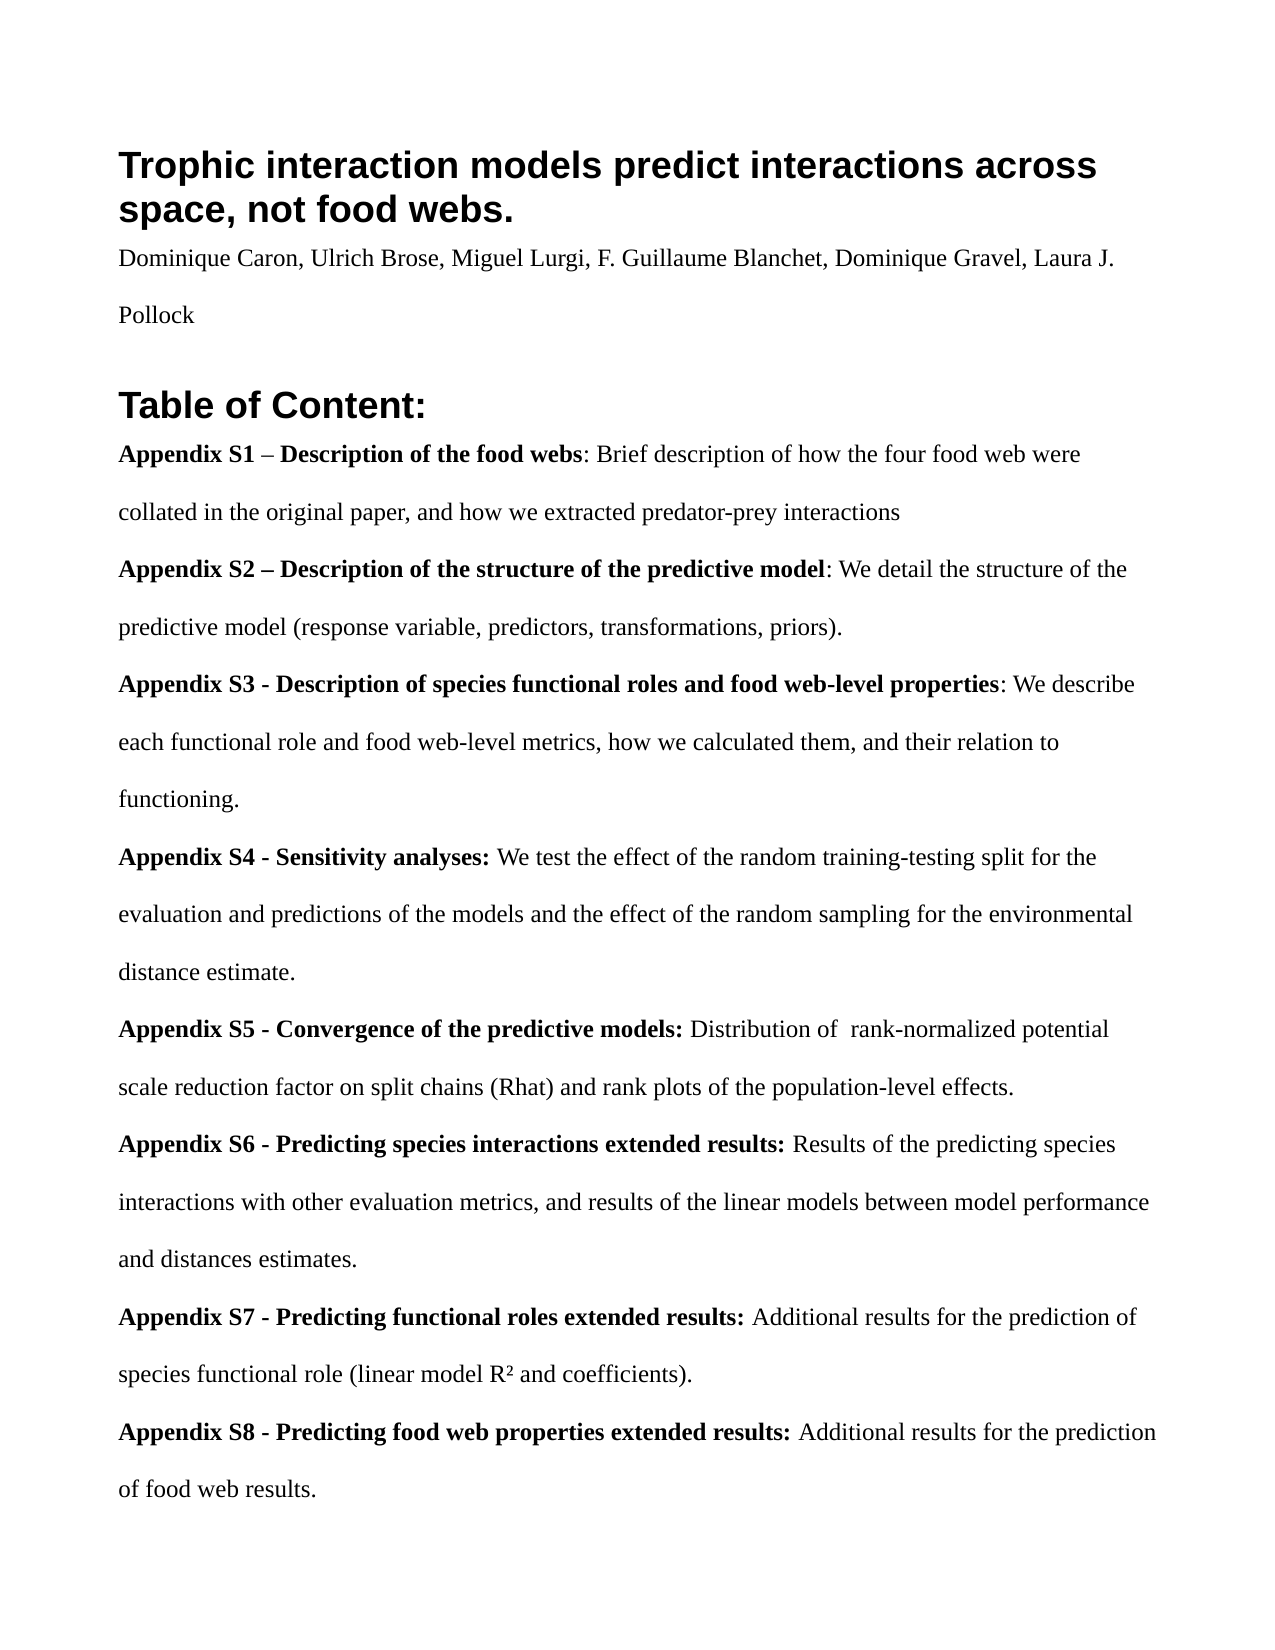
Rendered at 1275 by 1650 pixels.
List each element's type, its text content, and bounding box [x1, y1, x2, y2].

text Appendix S5 - Convergence of the predictive models: Distribution of rank-normalized potential scale reduction factor on split chains (Rhat) and rank plots of the population-level effects. [118, 1014, 1157, 1100]
text Appendix S3 - Description of species functional roles and food web-level properties: We describe each functional role and food web-level metrics, how we calculated them, and their relation to functioning. [118, 669, 1157, 813]
subtitle Table of Content: [118, 383, 1157, 427]
text Appendix S6 - Predicting species interactions extended results: Results of the predicting species interactions with other evaluation metrics, and results of the linear models between model performance and distances estimates. [118, 1129, 1157, 1273]
text Appendix S4 - Sensitivity analyses: We test the effect of the random training-testing split for the evaluation and predictions of the models and the effect of the random sampling for the environmental distance estimate. [118, 842, 1157, 985]
text Appendix S1 – Description of the food webs: Brief description of how the four food web were collated in the original paper, and how we extracted predator-prey interactions [118, 439, 1157, 525]
text Dominique Caron, Ulrich Brose, Miguel Lurgi, F. Guillaume Blanchet, Dominique Gravel, Laura J. Pollock [118, 243, 1157, 329]
text Appendix S8 - Predicting food web properties extended results: Additional results for the prediction of food web results. [118, 1417, 1157, 1503]
text Appendix S2 – Description of the structure of the predictive model: We detail the structure of the predictive model (response variable, predictors, transformations, priors). [118, 554, 1157, 640]
subtitle Trophic interaction models predict interactions across space, not food webs. [118, 143, 1157, 230]
text Appendix S7 - Predicting functional roles extended results: Additional results for the prediction of species functional role (linear model R² and coefficients). [118, 1302, 1157, 1388]
